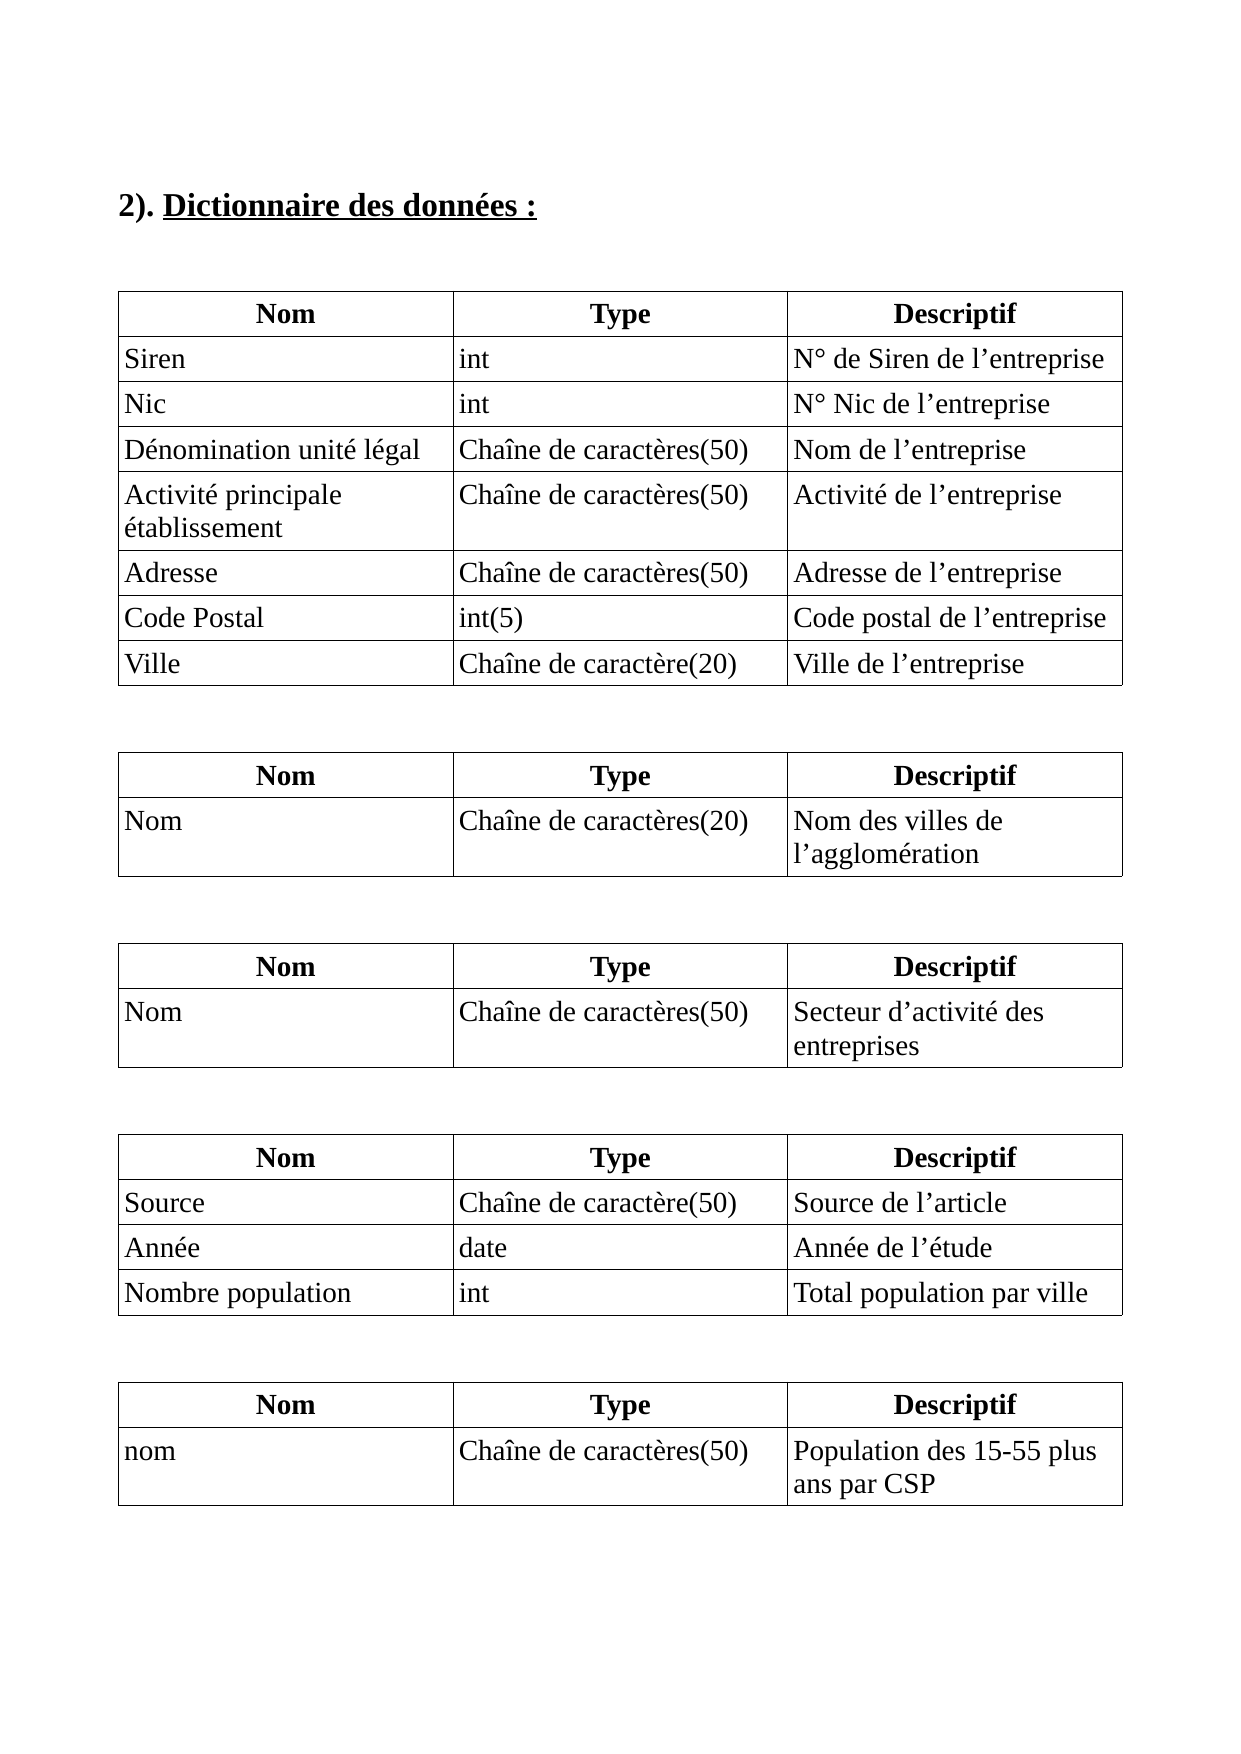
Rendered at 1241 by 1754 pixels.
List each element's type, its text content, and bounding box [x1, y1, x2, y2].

table_cell N° de Siren de l’entreprise [788, 337, 1122, 381]
table_cell nom [119, 1428, 453, 1505]
table_cell Adresse [119, 551, 453, 595]
table_header Descriptif [788, 753, 1122, 797]
table_cell Ville de l’entreprise [788, 641, 1122, 685]
table_header Nom [119, 292, 453, 336]
table_cell Siren [119, 337, 453, 381]
table_cell int [454, 337, 787, 381]
table_header Type [454, 292, 787, 336]
table_cell Code Postal [119, 596, 453, 640]
table_cell Chaîne de caractères(50) [454, 472, 787, 550]
table_cell int [454, 1270, 787, 1314]
table_cell Adresse de l’entreprise [788, 551, 1122, 595]
table_cell Nom [119, 798, 453, 876]
table_cell N° Nic de l’entreprise [788, 382, 1122, 426]
table_cell int(5) [454, 596, 787, 640]
table_cell Total population par ville [788, 1270, 1122, 1314]
table_cell Nom des villes de l’agglomération [788, 798, 1122, 876]
table_cell Source de l’article [788, 1180, 1122, 1224]
table_cell Année de l’étude [788, 1225, 1122, 1269]
table_cell Année [119, 1225, 453, 1269]
table_cell Chaîne de caractères(20) [454, 798, 787, 876]
table_cell Source [119, 1180, 453, 1224]
table_header Nom [119, 753, 453, 797]
table_cell Nic [119, 382, 453, 426]
table_header Descriptif [788, 1135, 1122, 1179]
table_header Type [454, 944, 787, 988]
table_cell int [454, 382, 787, 426]
table_header Descriptif [788, 944, 1122, 988]
table_cell Ville [119, 641, 453, 685]
table_header Type [454, 1135, 787, 1179]
table_header Type [454, 753, 787, 797]
table_cell Chaîne de caractères(50) [454, 551, 787, 595]
table_header Nom [119, 944, 453, 988]
text 2). Dictionnaire des données : [118, 185, 1122, 223]
table_cell Nombre population [119, 1270, 453, 1314]
table_cell Chaîne de caractères(50) [454, 427, 787, 471]
table_header Type [454, 1383, 787, 1427]
table_cell Nom de l’entreprise [788, 427, 1122, 471]
table_cell Population des 15-55 plus ans par CSP [788, 1428, 1122, 1505]
table_cell Secteur d’activité des entreprises [788, 989, 1122, 1067]
table_cell Activité principale établissement [119, 472, 453, 550]
table_cell Chaîne de caractères(50) [454, 1428, 787, 1505]
table_header Descriptif [788, 1383, 1122, 1427]
table_cell Dénomination unité légal [119, 427, 453, 471]
table_header Descriptif [788, 292, 1122, 336]
table_cell Nom [119, 989, 453, 1067]
table_header Nom [119, 1135, 453, 1179]
table_cell Chaîne de caractère(50) [454, 1180, 787, 1224]
table_cell Activité de l’entreprise [788, 472, 1122, 550]
table_cell Chaîne de caractères(50) [454, 989, 787, 1067]
table_cell date [454, 1225, 787, 1269]
table_cell Code postal de l’entreprise [788, 596, 1122, 640]
table_header Nom [119, 1383, 453, 1427]
table_cell Chaîne de caractère(20) [454, 641, 787, 685]
